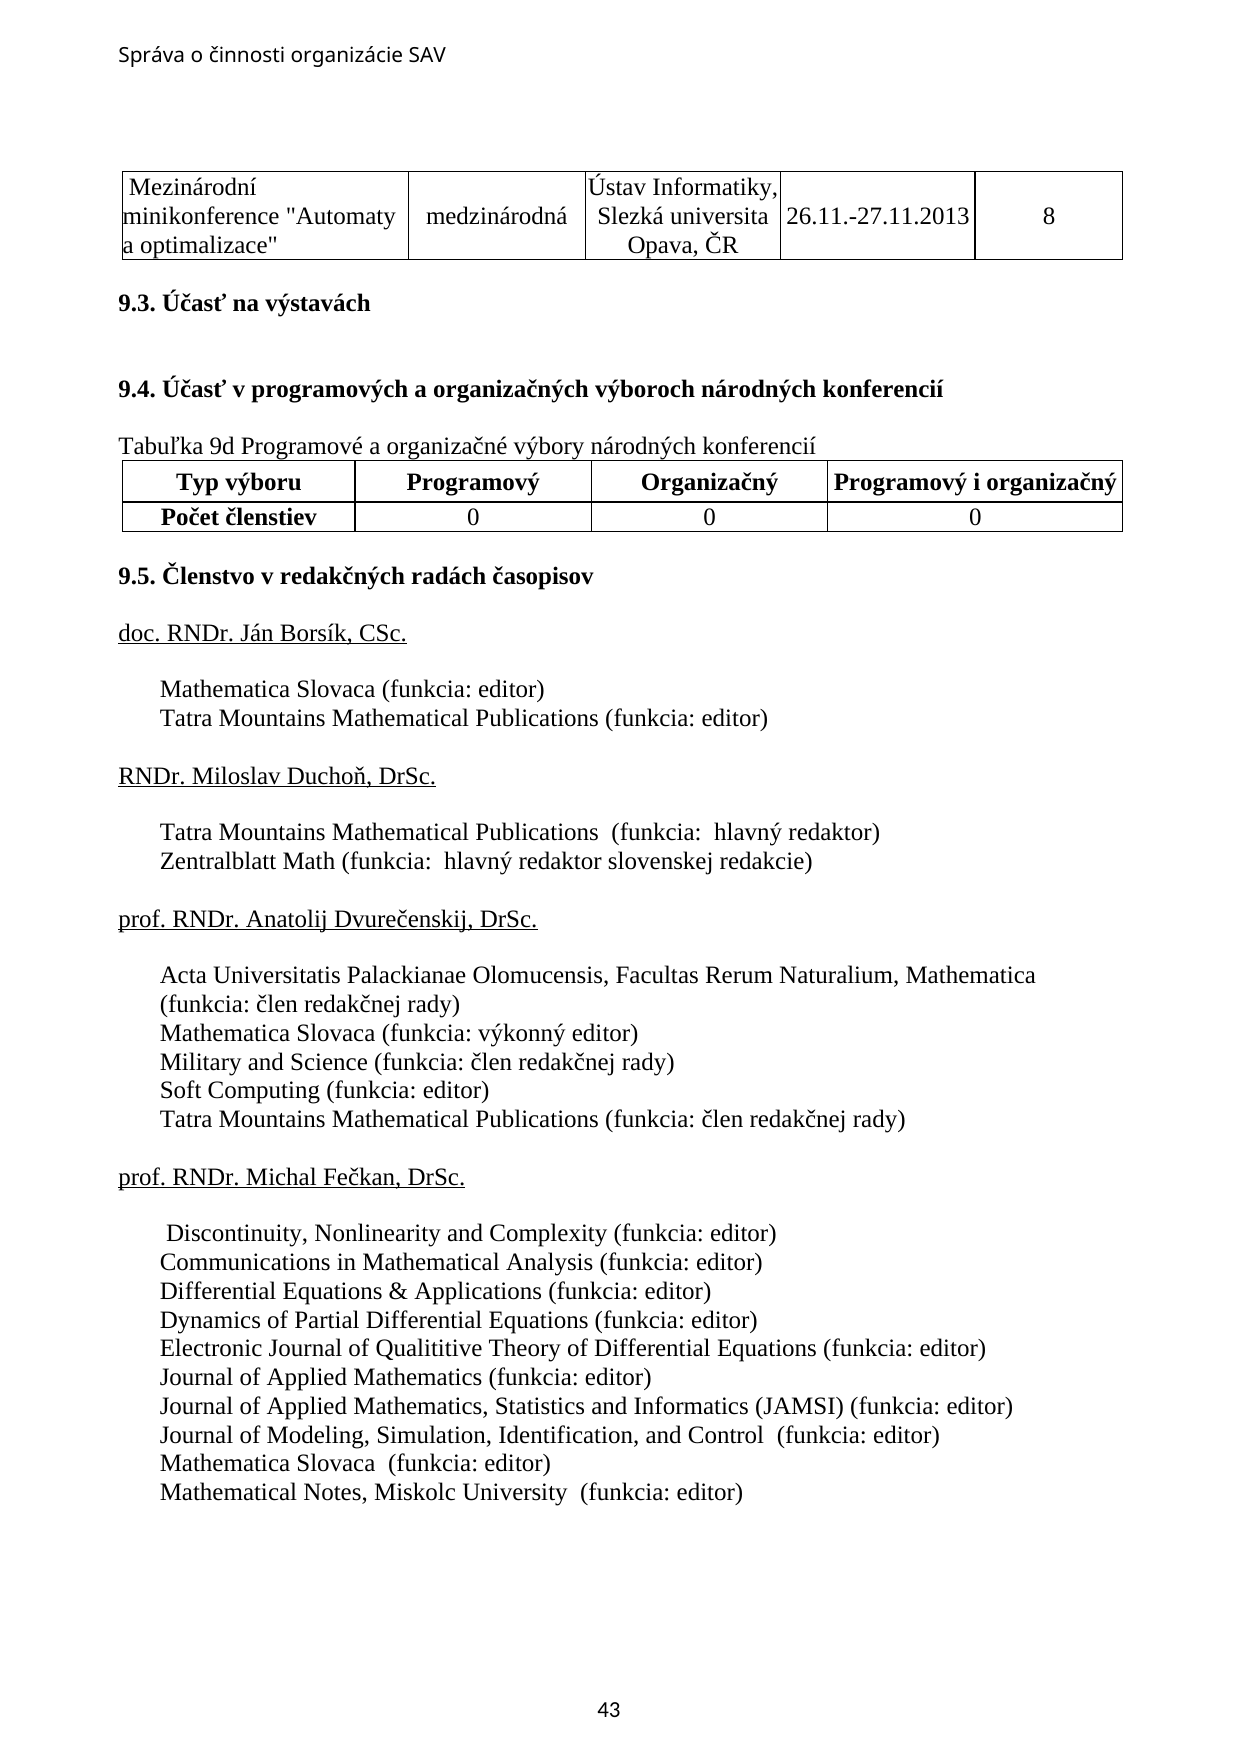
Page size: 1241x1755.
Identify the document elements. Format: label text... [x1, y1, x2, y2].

text Tatra Mountains Mathematical Publications (funkcia: člen redakčnej rady) [159, 1104, 1122, 1162]
text Journal of Modeling, Simulation, Identification, and Control (funkcia: editor) [159, 1420, 1122, 1448]
text Journal of Applied Mathematics, Statistics and Informatics (JAMSI) (funkcia: editor) [159, 1391, 1122, 1420]
text Electronic Journal of Qualititive Theory of Differential Equations (funkcia: editor) [159, 1333, 1122, 1362]
text Zentralblatt Math (funkcia: hlavný redaktor slovenskej redakcie) [159, 846, 1122, 904]
table_cell Počet členstiev [123, 503, 354, 531]
text Mathematica Slovaca (funkcia: výkonný editor) [159, 1018, 1122, 1047]
text Communications in Mathematical Analysis (funkcia: editor) [159, 1247, 1122, 1276]
text prof. RNDr. Michal Fečkan, DrSc. [118, 1162, 1122, 1218]
text 9.5. Členstvo v redakčných radách časopisov [118, 532, 1122, 618]
text Tatra Mountains Mathematical Publications (funkcia: hlavný redaktor) [159, 817, 1122, 846]
text Discontinuity, Nonlinearity and Complexity (funkcia: editor) [159, 1218, 1122, 1247]
text Acta Universitatis Palackianae Olomucensis, Facultas Rerum Naturalium, Mathematica (funkcia: člen redakčnej rady) [159, 961, 1122, 1018]
table_header Programový [356, 461, 591, 501]
text Military and Science (funkcia: člen redakčnej rady) [159, 1047, 1122, 1076]
text RNDr. Miloslav Duchoň, DrSc. [118, 761, 1122, 817]
text Mathematica Slovaca (funkcia: editor) [159, 1448, 1122, 1477]
table_header 8 [976, 172, 1122, 258]
table_cell 0 [356, 503, 591, 531]
text Soft Computing (funkcia: editor) [159, 1076, 1122, 1104]
text Dynamics of Partial Differential Equations (funkcia: editor) [159, 1305, 1122, 1333]
text 9.3. Účasť na výstavách [118, 259, 1122, 374]
table_header Typ výboru [123, 461, 354, 501]
table_header Organizačný [592, 461, 827, 501]
table_header Mezinárodní minikonference "Automaty a optimalizace" [123, 172, 408, 258]
text Mathematica Slovaca (funkcia: editor) [159, 674, 1122, 703]
text Differential Equations & Applications (funkcia: editor) [159, 1276, 1122, 1305]
text prof. RNDr. Anatolij Dvurečenskij, DrSc. [118, 904, 1122, 961]
table_cell 0 [828, 503, 1122, 531]
text 9.4. Účasť v programových a organizačných výboroch národných konferencií Tabuľka 9d Programové a organizačné výbory národných konferencií [118, 374, 1122, 460]
table_header medzinárodná [409, 172, 585, 258]
table_header 26.11.-27.11.2013 [781, 172, 974, 258]
text doc. RNDr. Ján Borsík, CSc. [118, 618, 1122, 674]
text Journal of Applied Mathematics (funkcia: editor) [159, 1362, 1122, 1391]
table_header Programový i organizačný [828, 461, 1122, 501]
table_header Ústav Informatiky, Slezká universita Opava, ČR [586, 172, 780, 258]
text Tatra Mountains Mathematical Publications (funkcia: editor) [159, 703, 1122, 761]
text Mathematical Notes, Miskolc University (funkcia: editor) [159, 1477, 1122, 1535]
table_cell 0 [592, 503, 827, 531]
